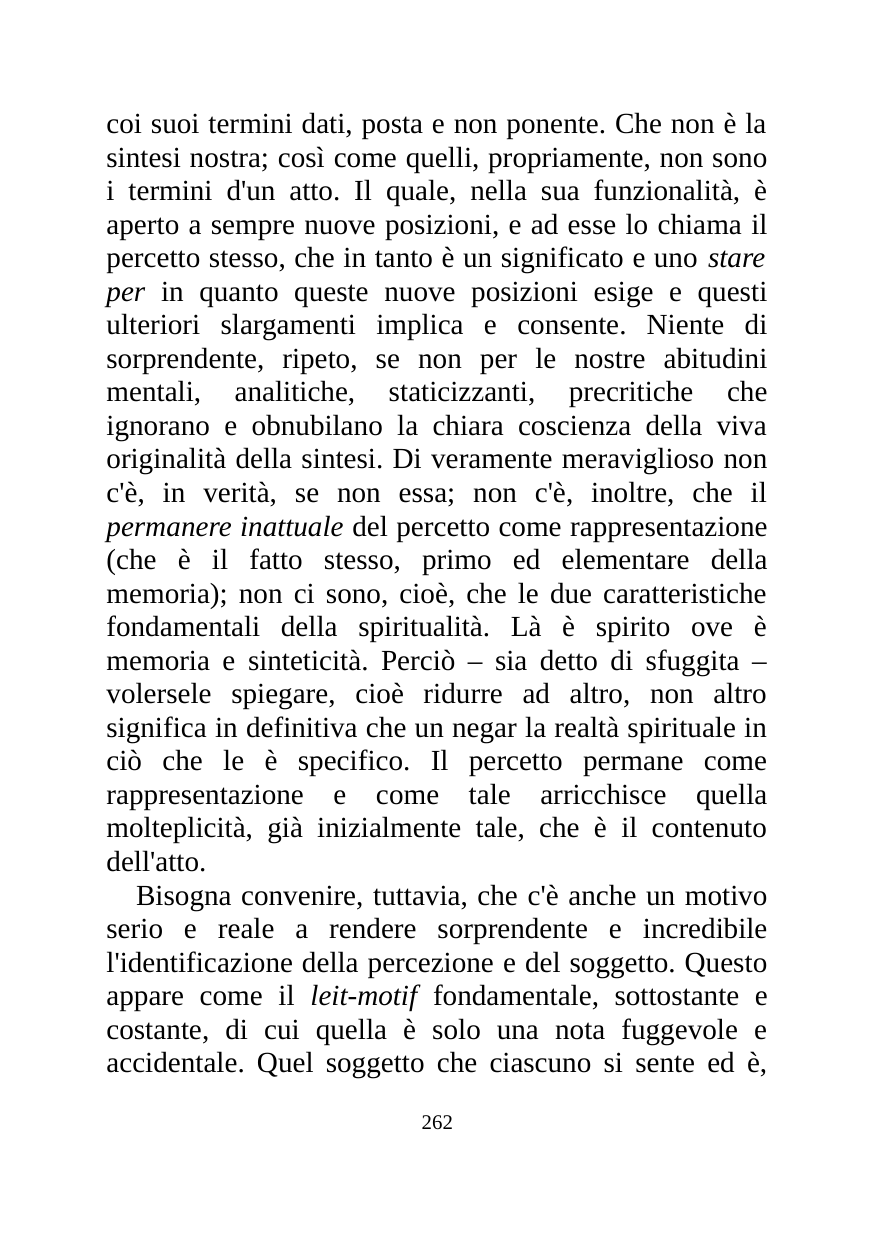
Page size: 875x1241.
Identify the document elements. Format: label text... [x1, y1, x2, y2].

text Bisogna convenire, tuttavia, che c'è anche un motivo serio e reale a rendere sorprendente e incredibile l'identificazione della percezione e del soggetto. Questo appare come il leit-motif fondamentale, sottostante e costante, di cui quella è solo una nota fuggevole e accidentale. Quel soggetto che ciascuno si sente ed è, [106, 878, 768, 1079]
text coi suoi termini dati, posta e non ponente. Che non è la sintesi nostra; così come quelli, propriamente, non sono i termini d'un atto. Il quale, nella sua funzionalità, è aperto a sempre nuove posizioni, e ad esse lo chiama il percetto stesso, che in tanto è un significato e uno stare per in quanto queste nuove posizioni esige e questi ulteriori slargamenti implica e consente. Niente di sorprendente, ripeto, se non per le nostre abitudini mentali, analitiche, staticizzanti, precritiche che ignorano e obnubilano la chiara coscienza della viva originalità della sintesi. Di veramente meraviglioso non c'è, in verità, se non essa; non c'è, inoltre, che il permanere inattuale del percetto come rappresentazione (che è il fatto stesso, primo ed elementare della memoria); non ci sono, cioè, che le due caratteristiche fondamentali della spiritualità. Là è spirito ove è memoria e sinteticità. Perciò – sia detto di sfuggita – volersele spiegare, cioè ridurre ad altro, non altro significa in definitiva che un negar la realtà spirituale in ciò che le è specifico. Il percetto permane come rappresentazione e come tale arricchisce quella molteplicità, già inizialmente tale, che è il contenuto dell'atto. [106, 106, 768, 878]
